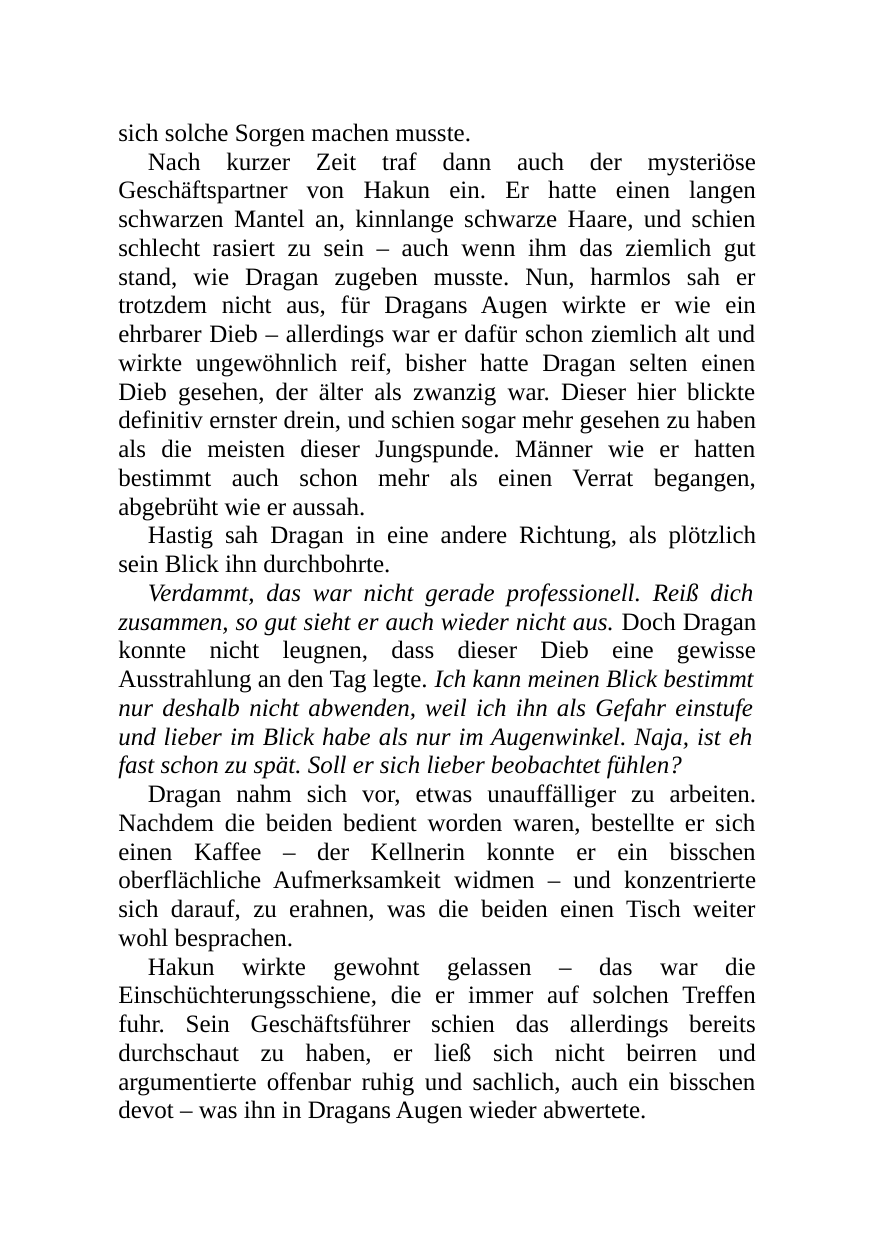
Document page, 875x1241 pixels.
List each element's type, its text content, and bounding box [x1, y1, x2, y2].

text sich solche Sorgen machen musste. [118, 118, 756, 147]
text Hakun wirkte gewohnt gelassen – das war die Einschüchterungsschiene, die er immer auf solchen Treffen fuhr. Sein Geschäftsführer schien das allerdings bereits durchschaut zu haben, er ließ sich nicht beirren und argumentierte offenbar ruhig und sachlich, auch ein bisschen devot – was ihn in Dragans Augen wieder abwertete. [118, 952, 756, 1124]
text Verdammt, das war nicht gerade professionell. Reiß dich zusammen, so gut sieht er auch wieder nicht aus. Doch Dragan konnte nicht leugnen, dass dieser Dieb eine gewisse Ausstrahlung an den Tag legte. Ich kann meinen Blick bestimmt nur deshalb nicht abwenden, weil ich ihn als Gefahr einstufe und lieber im Blick habe als nur im Augenwinkel. Naja, ist eh fast schon zu spät. Soll er sich lieber beobachtet fühlen? [118, 578, 756, 779]
text Hastig sah Dragan in eine andere Richtung, als plötzlich sein Blick ihn durchbohrte. [118, 521, 756, 578]
text Dragan nahm sich vor, etwas unauffälliger zu arbeiten. Nachdem die beiden bedient worden waren, bestellte er sich einen Kaffee – der Kellnerin konnte er ein bisschen oberflächliche Aufmerksamkeit widmen – und konzentrierte sich darauf, zu erahnen, was die beiden einen Tisch weiter wohl besprachen. [118, 779, 756, 952]
text Nach kurzer Zeit traf dann auch der mysteriöse Geschäftspartner von Hakun ein. Er hatte einen langen schwarzen Mantel an, kinnlange schwarze Haare, und schien schlecht rasiert zu sein – auch wenn ihm das ziemlich gut stand, wie Dragan zugeben musste. Nun, harmlos sah er trotzdem nicht aus, für Dragans Augen wirkte er wie ein ehrbarer Dieb – allerdings war er dafür schon ziemlich alt und wirkte ungewöhnlich reif, bisher hatte Dragan selten einen Dieb gesehen, der älter als zwanzig war. Dieser hier blickte definitiv ernster drein, und schien sogar mehr gesehen zu haben als die meisten dieser Jungspunde. Männer wie er hatten bestimmt auch schon mehr als einen Verrat begangen, abgebrüht wie er aussah. [118, 147, 756, 521]
